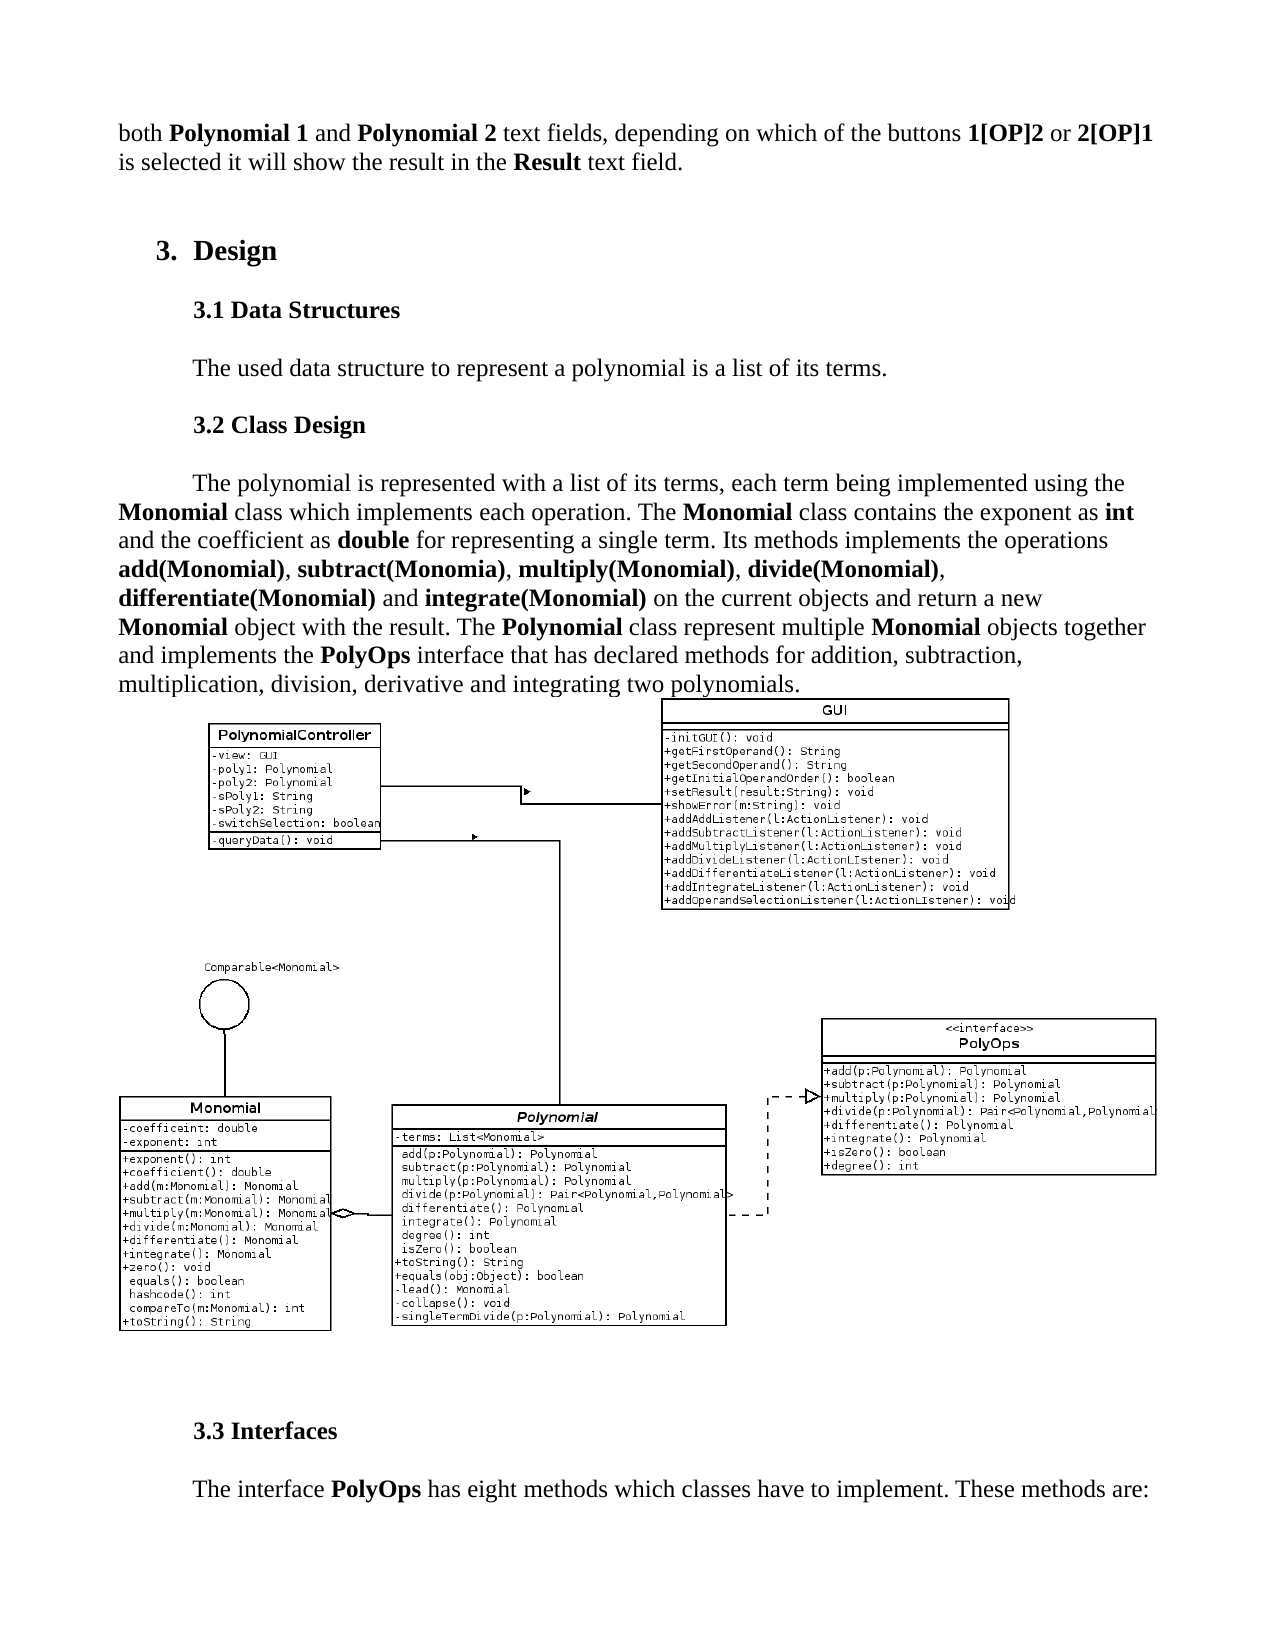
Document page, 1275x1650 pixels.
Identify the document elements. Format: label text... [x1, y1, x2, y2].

list Design [156, 233, 1157, 267]
list Interfaces [193, 1416, 1157, 1445]
list Data Structures [193, 295, 1157, 324]
list Class Design [193, 410, 1157, 439]
picture [118, 697, 1157, 1331]
text both Polynomial 1 and Polynomial 2 text fields, depending on which of the buttons 1[OP]2 or 2[OP]1 is selected it will show the result in the Result text field. [118, 118, 1157, 176]
text The used data structure to represent a polynomial is a list of its terms. [118, 353, 1157, 382]
text The polynomial is represented with a list of its terms, each term being implemented using the Monomial class which implements each operation. The Monomial class contains the exponent as int and the coefficient as double for representing a single term. Its methods implements the operations add(Monomial), subtract(Monomia), multiply(Monomial), divide(Monomial), differentiate(Monomial) and integrate(Monomial) on the current objects and return a new Monomial object with the result. The Polynomial class represent multiple Monomial objects together and implements the PolyOps interface that has declared methods for addition, subtraction, multiplication, division, derivative and integrating two polynomials. [118, 468, 1157, 697]
text The interface PolyOps has eight methods which classes have to implement. These methods are: [118, 1474, 1157, 1503]
